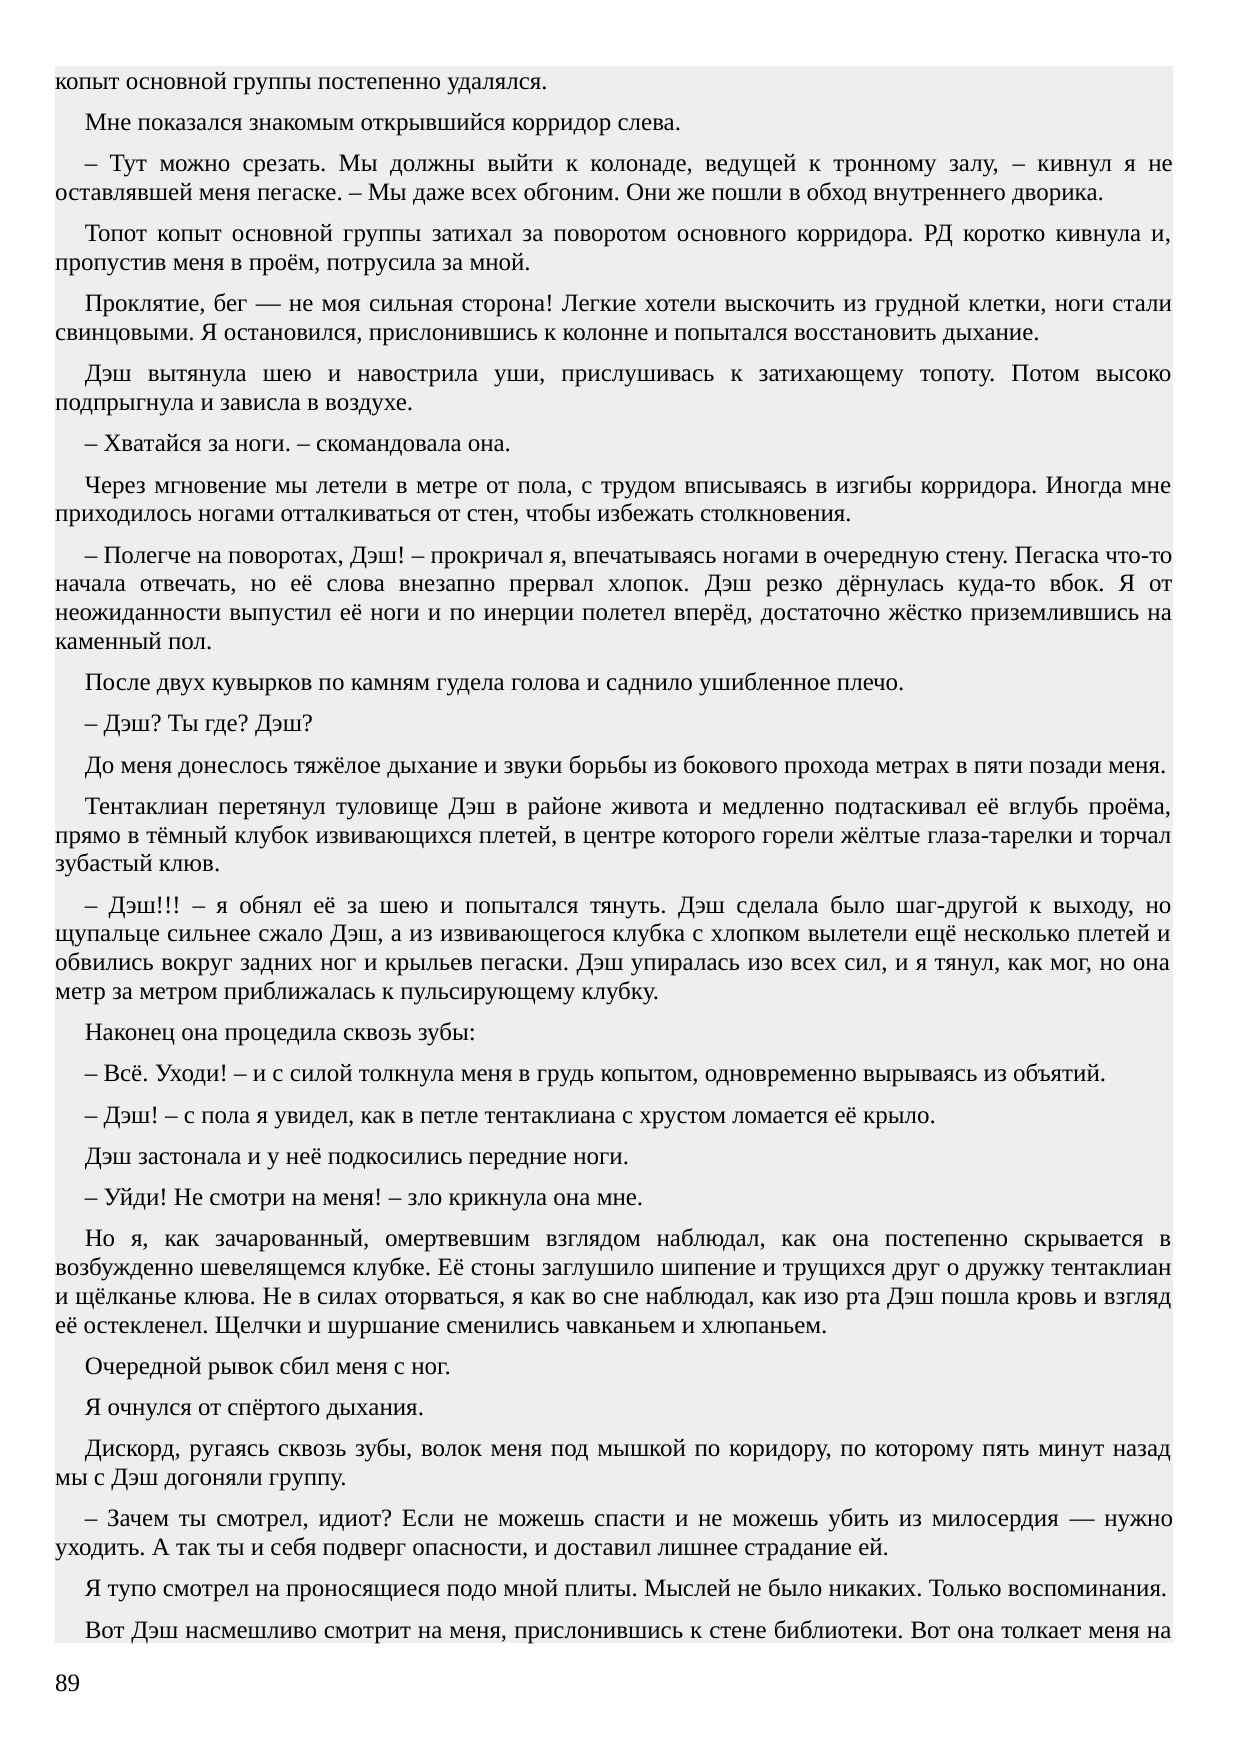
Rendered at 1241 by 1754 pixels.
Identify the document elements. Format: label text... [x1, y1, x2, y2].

text – Хватайся за ноги. – скомандовала она. [55, 428, 1173, 457]
text Через мгновение мы летели в метре от пола, с трудом вписываясь в изгибы корридора. Иногда мне приходилось ногами отталкиваться от стен, чтобы избежать столкновения. [55, 470, 1173, 527]
text копыт основной группы постепенно удалялся. [55, 66, 1173, 95]
text Но я, как зачарованный, омертвевшим взглядом наблюдал, как она постепенно скрывается в возбужденно шевелящемся клубке. Её стоны заглушило шипение и трущихся друг о дружку тентаклиан и щёлканье клюва. Не в силах оторваться, я как во сне наблюдал, как изо рта Дэш пошла кровь и взгляд её остекленел. Щелчки и шуршание сменились чавканьем и хлюпаньем. [55, 1223, 1173, 1338]
text Очередной рывок сбил меня с ног. [55, 1351, 1173, 1380]
text – Тут можно срезать. Мы должны выйти к колонаде, ведущей к тронному залу, – кивнул я не оставлявшей меня пегаске. – Мы даже всех обгоним. Они же пошли в обход внутреннего дворика. [55, 148, 1173, 206]
text – Полегче на поворотах, Дэш! – прокричал я, впечатываясь ногами в очередную стену. Пегаска что-то начала отвечать, но её слова внезапно прервал хлопок. Дэш резко дёрнулась куда-то вбок. Я от неожиданности выпустил её ноги и по инерции полетел вперёд, достаточно жёстко приземлившись на каменный пол. [55, 540, 1173, 655]
text Дискорд, ругаясь сквозь зубы, волок меня под мышкой по коридору, по которому пять минут назад мы с Дэш догоняли группу. [55, 1433, 1173, 1491]
text До меня донеслось тяжёлое дыхание и звуки борьбы из бокового прохода метрах в пяти позади меня. [55, 750, 1173, 778]
text Вот Дэш насмешливо смотрит на меня, прислонившись к стене библиотеки. Вот она толкает меня на [55, 1615, 1173, 1643]
text – Всё. Уходи! – и с силой толкнула меня в грудь копытом, одновременно вырываясь из объятий. [55, 1058, 1173, 1087]
text Дэш застонала и у неё подкосились передние ноги. [55, 1141, 1173, 1170]
text Я очнулся от спёртого дыхания. [55, 1392, 1173, 1421]
text – Дэш! – с пола я увидел, как в петле тентаклиана с хрустом ломается её крыло. [55, 1100, 1173, 1128]
text Дэш вытянула шею и навострила уши, прислушивась к затихающему топоту. Потом высоко подпрыгнула и зависла в воздухе. [55, 358, 1173, 416]
text Мне показался знакомым открывшийся корридор слева. [55, 107, 1173, 136]
text – Зачем ты смотрел, идиот? Если не можешь спасти и не можешь убить из милосердия — нужно уходить. А так ты и себя подверг опасности, и доставил лишнее страдание ей. [55, 1503, 1173, 1561]
text – Дэш!!! – я обнял её за шею и попытался тянуть. Дэш сделала было шаг-другой к выходу, но щупальце сильнее сжало Дэш, а из извивающегося клубка с хлопком вылетели ещё несколько плетей и обвились вокруг задних ног и крыльев пегаски. Дэш упиралась изо всех сил, и я тянул, как мог, но она метр за метром приближалась к пульсирующему клубку. [55, 890, 1173, 1005]
text – Уйди! Не смотри на меня! – зло крикнула она мне. [55, 1182, 1173, 1211]
text Топот копыт основной группы затихал за поворотом основного корридора. РД коротко кивнула и, пропустив меня в проём, потрусила за мной. [55, 218, 1173, 276]
text После двух кувырков по камням гудела голова и саднило ушибленное плечо. [55, 667, 1173, 696]
text Наконец она процедила сквозь зубы: [55, 1017, 1173, 1046]
text – Дэш? Ты где? Дэш? [55, 708, 1173, 737]
text Я тупо смотрел на проносящиеся подо мной плиты. Мыслей не было никаких. Только воспоминания. [55, 1573, 1173, 1602]
text Тентаклиан перетянул туловище Дэш в районе живота и медленно подтаскивал её вглубь проёма, прямо в тёмный клубок извивающихся плетей, в центре которого горели жёлтые глаза-тарелки и торчал зубастый клюв. [55, 791, 1173, 877]
text Проклятие, бег — не моя сильная сторона! Легкие хотели выскочить из грудной клетки, ноги стали свинцовыми. Я остановился, прислонившись к колонне и попытался восстановить дыхание. [55, 288, 1173, 346]
